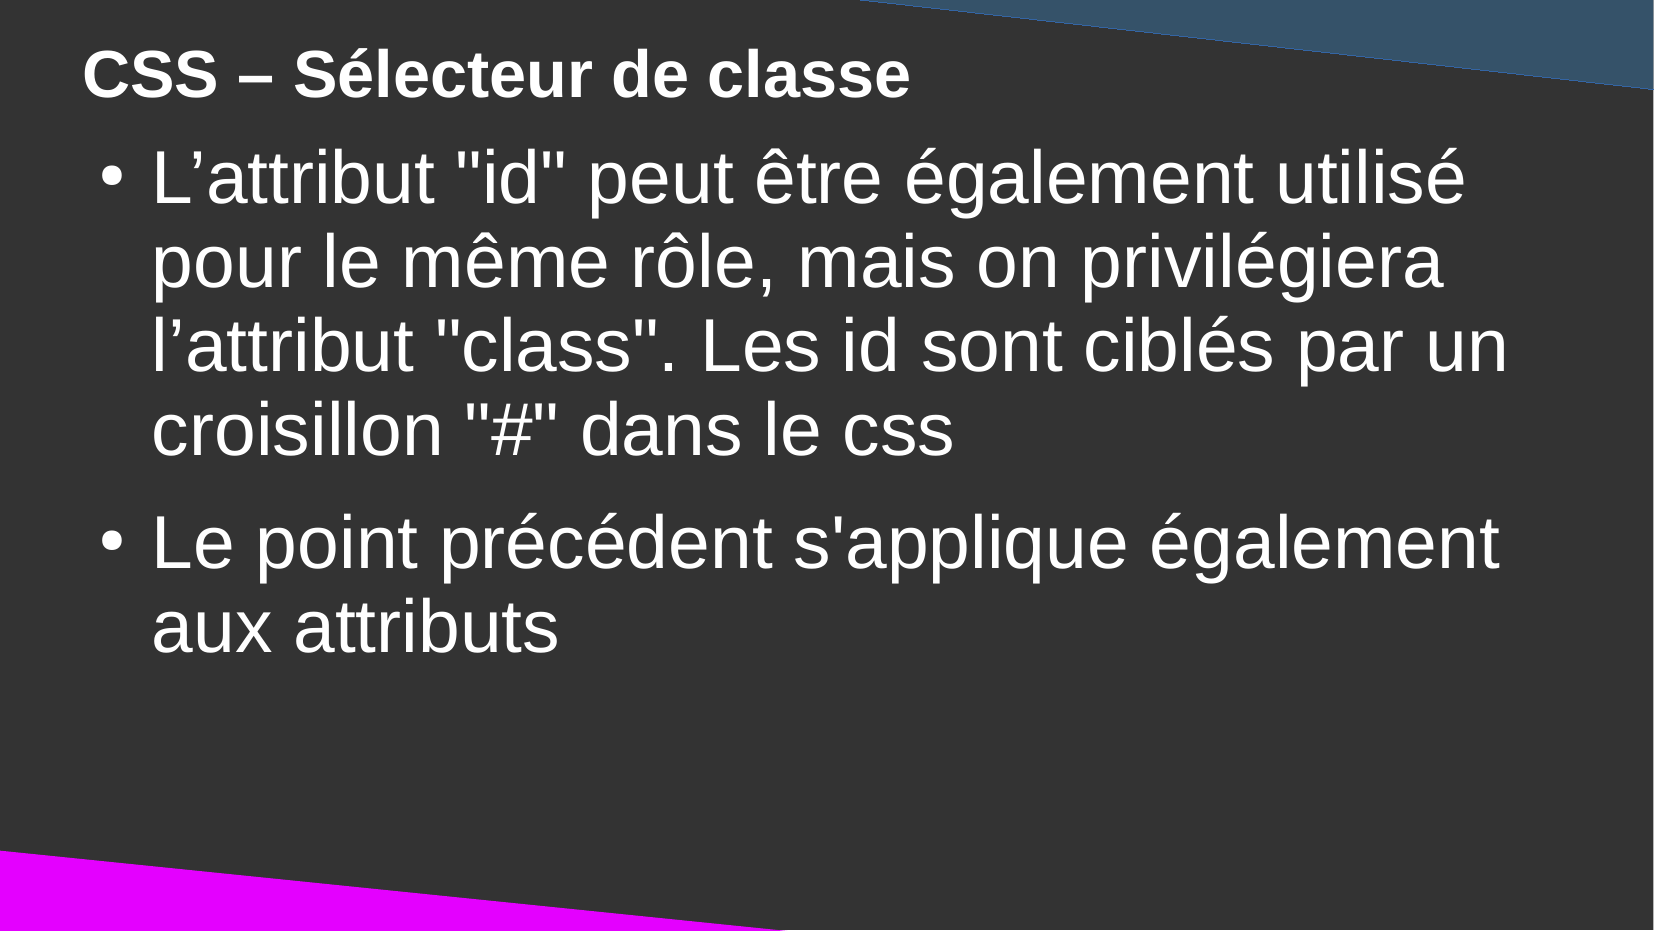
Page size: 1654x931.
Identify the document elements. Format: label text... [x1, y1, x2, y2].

list L’attribut "id" peut être également utilisé pour le même rôle, mais on privilégiera l’attribut "class". Les id sont ciblés par un croisillon "#" dans le css Le point précédent s'applique également aux attributs [80, 135, 1605, 833]
title CSS – Sélecteur de classe [82, 37, 1571, 114]
text_box [860, 0, 1654, 90]
text_box [0, 850, 788, 931]
